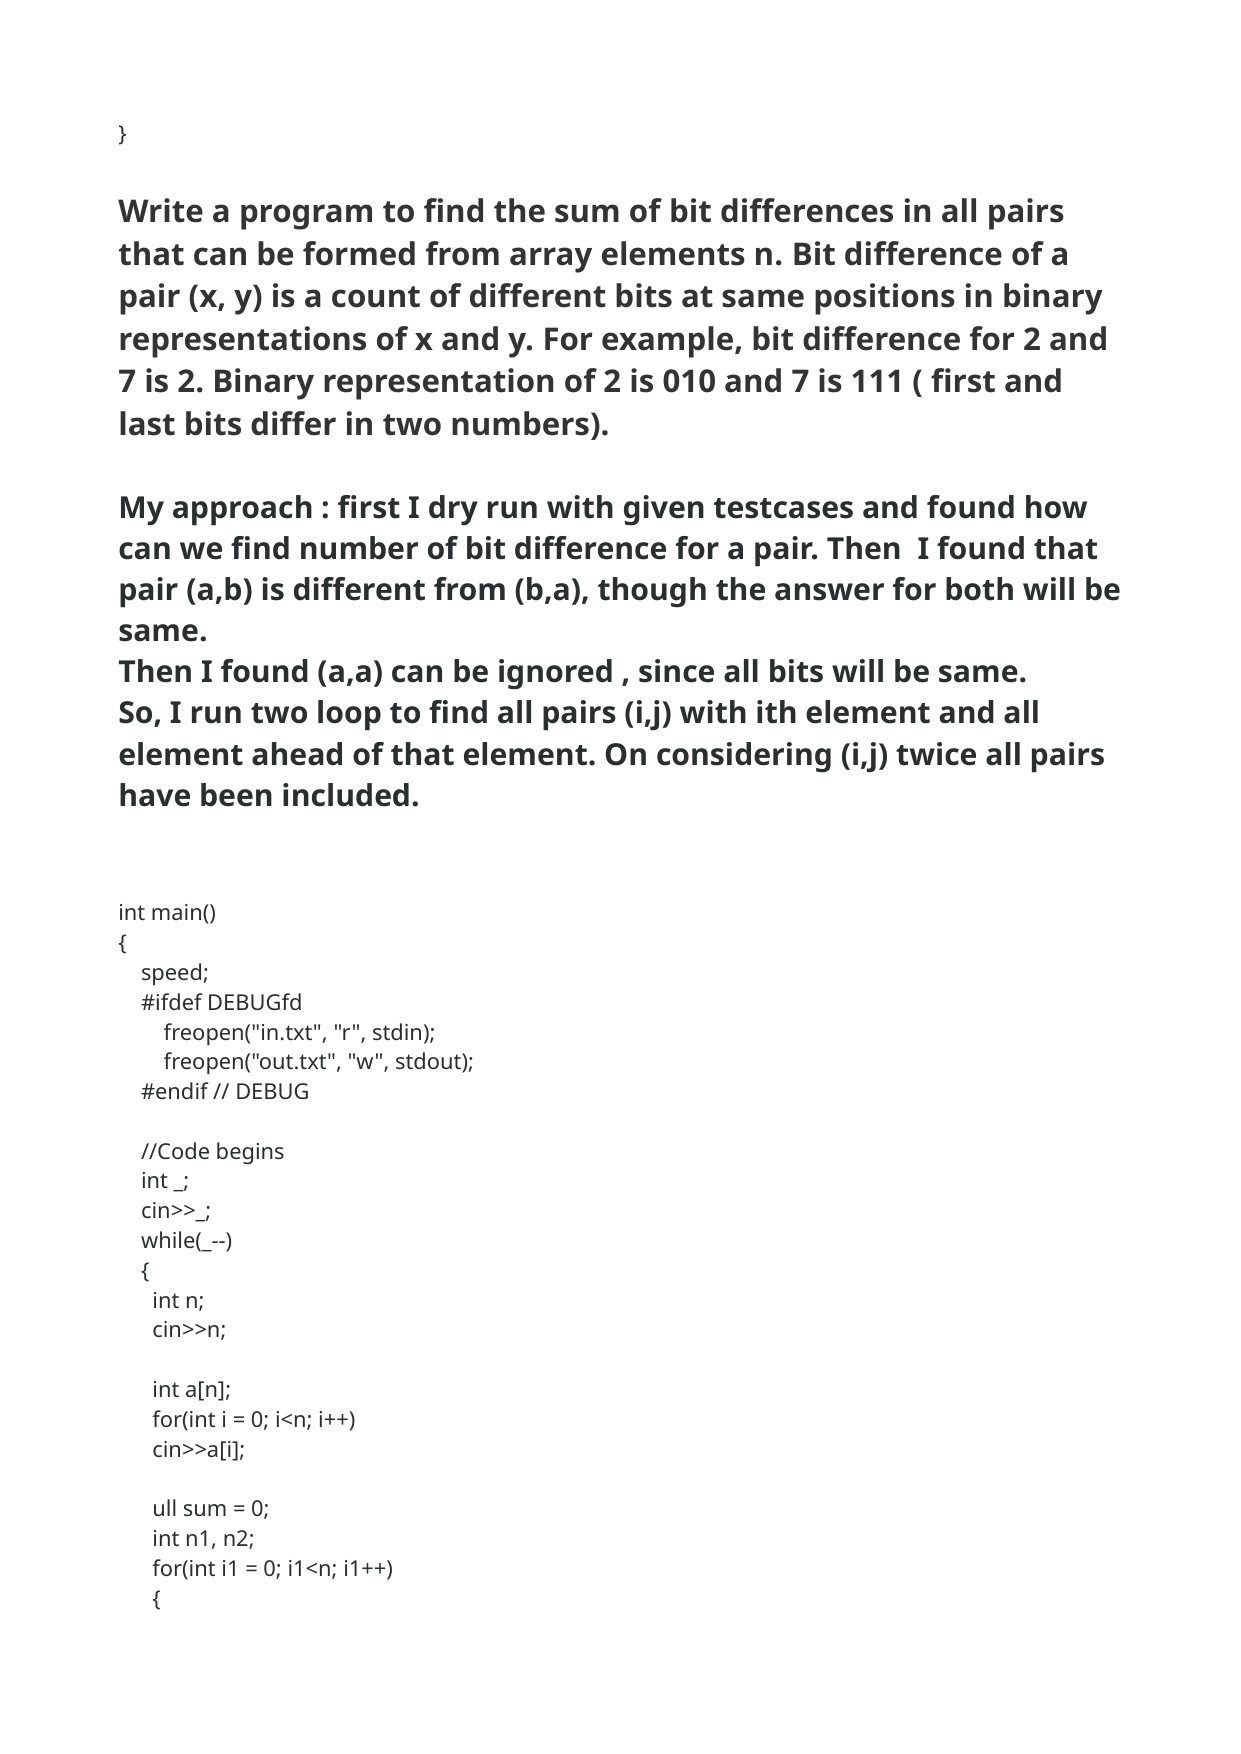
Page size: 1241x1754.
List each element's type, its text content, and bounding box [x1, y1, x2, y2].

text cin>>a[i]; [118, 1433, 1122, 1463]
text { [118, 1255, 1122, 1284]
text Write a program to find the sum of bit differences in all pairs that can be formed from array elements n. Bit difference of a pair (x, y) is a count of different bits at same positions in binary representations of x and y. For example, bit difference for 2 and 7 is 2. Binary representation of 2 is 010 and 7 is 111 ( first and last bits differ in two numbers). [118, 189, 1122, 445]
text for(int i = 0; i<n; i++) [118, 1404, 1122, 1433]
text My approach : first I dry run with given testcases and found how can we find number of bit difference for a pair. Then I found that pair (a,b) is different from (b,a), though the answer for both will be same. [118, 486, 1122, 650]
text int a[n]; [118, 1374, 1122, 1404]
text int n; [118, 1284, 1122, 1314]
text int _; [118, 1165, 1122, 1195]
text #ifdef DEBUGfd [118, 987, 1122, 1016]
text freopen("in.txt", "r", stdin); [118, 1016, 1122, 1046]
text while(_--) [118, 1225, 1122, 1255]
text for(int i1 = 0; i1<n; i1++) [118, 1553, 1122, 1582]
text } [118, 118, 1122, 148]
text Then I found (a,a) can be ignored , since all bits will be same. [118, 650, 1122, 692]
text int n1, n2; [118, 1523, 1122, 1553]
text cin>>n; [118, 1314, 1122, 1344]
text //Code begins [118, 1136, 1122, 1165]
text { [118, 1582, 1122, 1612]
text { [118, 927, 1122, 957]
text cin>>_; [118, 1195, 1122, 1225]
text speed; [118, 957, 1122, 987]
text ull sum = 0; [118, 1493, 1122, 1523]
text int main() [118, 897, 1122, 927]
text freopen("out.txt", "w", stdout); [118, 1046, 1122, 1076]
text #endif // DEBUG [118, 1076, 1122, 1106]
text So, I run two loop to find all pairs (i,j) with ith element and all element ahead of that element. On considering (i,j) twice all pairs have been included. [118, 692, 1122, 815]
